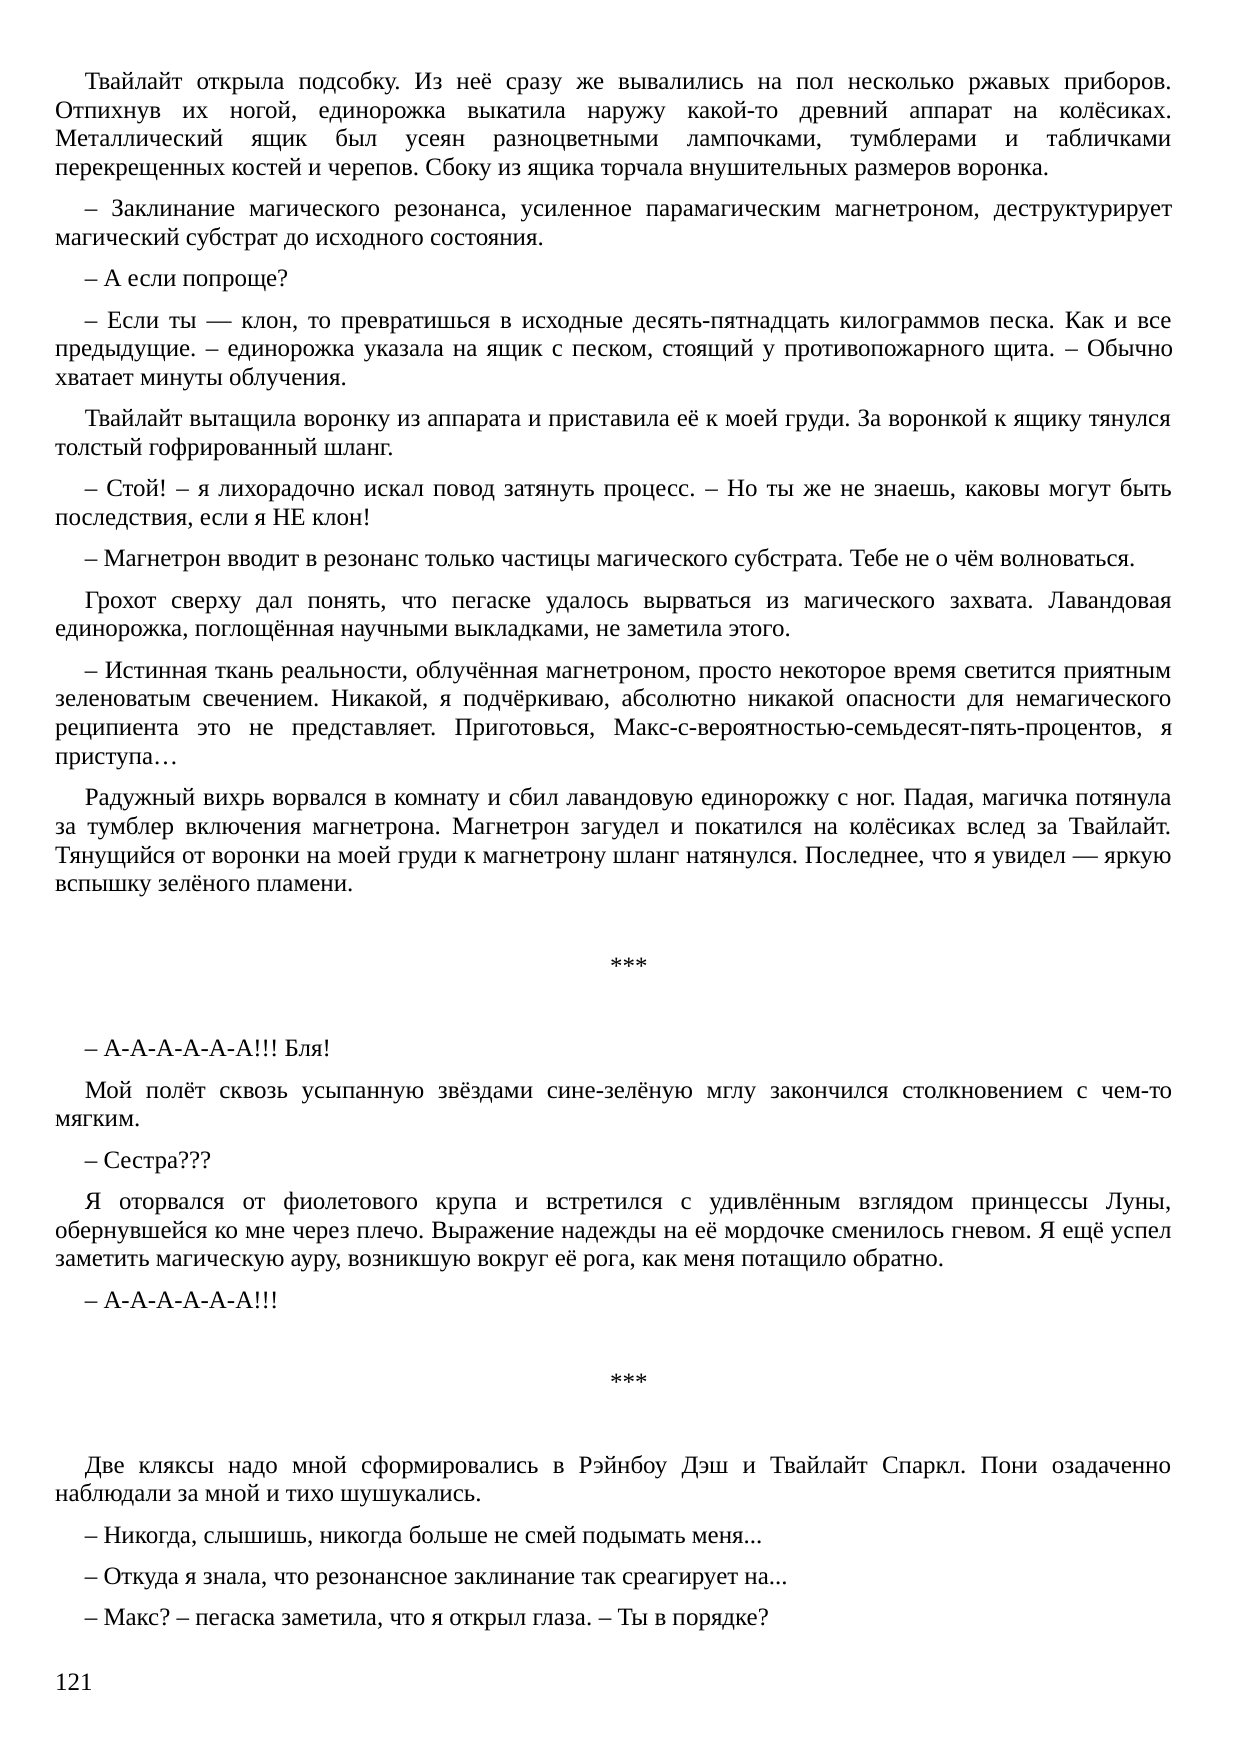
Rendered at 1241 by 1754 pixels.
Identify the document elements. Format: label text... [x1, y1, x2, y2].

text Две кляксы надо мной сформировались в Рэйнбоу Дэш и Твайлайт Спаркл. Пони озадаченно наблюдали за мной и тихо шушукались. [55, 1450, 1173, 1507]
text Мой полёт сквозь усыпанную звёздами сине-зелёную мглу закончился столкновением с чем-то мягким. [55, 1075, 1173, 1132]
text Твайлайт открыла подсобку. Из неё сразу же вывалились на пол несколько ржавых приборов. Отпихнув их ногой, единорожка выкатила наружу какой-то древний аппарат на колёсиках. Металлический ящик был усеян разноцветными лампочками, тумблерами и табличками перекрещенных костей и черепов. Сбоку из ящика торчала внушительных размеров воронка. [55, 66, 1173, 181]
text – А-А-А-А-А-А!!! Бля! [55, 1033, 1173, 1062]
text – Если ты — клон, то превратишься в исходные десять-пятнадцать килограммов песка. Как и все предыдущие. – единорожка указала на ящик с песком, стоящий у противопожарного щита. – Обычно хватает минуты облучения. [55, 305, 1173, 391]
text *** [55, 1367, 1173, 1396]
text – Откуда я знала, что резонансное заклинание так среагирует на... [55, 1561, 1173, 1590]
text *** [55, 951, 1173, 980]
text – Магнетрон вводит в резонанс только частицы магического субстрата. Тебе не о чём волноваться. [55, 543, 1173, 572]
text – Истинная ткань реальности, облучённая магнетроном, просто некоторое время светится приятным зеленоватым свечением. Никакой, я подчёркиваю, абсолютно никакой опасности для немагического реципиента это не представляет. Приготовься, Макс-с-вероятностью-семьдесят-пять-процентов, я приступа… [55, 655, 1173, 770]
text – А если попроще? [55, 263, 1173, 292]
text – А-А-А-А-А-А!!! [55, 1285, 1173, 1313]
text Грохот сверху дал понять, что пегаске удалось вырваться из магического захвата. Лавандовая единорожка, поглощённая научными выкладками, не заметила этого. [55, 585, 1173, 642]
text Твайлайт вытащила воронку из аппарата и приставила её к моей груди. За воронкой к ящику тянулся толстый гофрированный шланг. [55, 403, 1173, 461]
text – Заклинание магического резонанса, усиленное парамагическим магнетроном, деструктурирует магический субстрат до исходного состояния. [55, 193, 1173, 251]
text – Макс? – пегаска заметила, что я открыл глаза. – Ты в порядке? [55, 1602, 1173, 1631]
text – Сестра??? [55, 1145, 1173, 1173]
text – Никогда, слышишь, никогда больше не смей подымать меня... [55, 1520, 1173, 1548]
text – Стой! – я лихорадочно искал повод затянуть процесс. – Но ты же не знаешь, каковы могут быть последствия, если я НЕ клон! [55, 473, 1173, 531]
text Радужный вихрь ворвался в комнату и сбил лавандовую единорожку с ног. Падая, магичка потянула за тумблер включения магнетрона. Магнетрон загудел и покатился на колёсиках вслед за Твайлайт. Тянущийся от воронки на моей груди к магнетрону шланг натянулся. Последнее, что я увидел — яркую вспышку зелёного пламени. [55, 782, 1173, 897]
text Я оторвался от фиолетового крупа и встретился с удивлённым взглядом принцессы Луны, обернувшейся ко мне через плечо. Выражение надежды на её мордочке сменилось гневом. Я ещё успел заметить магическую ауру, возникшую вокруг её рога, как меня потащило обратно. [55, 1186, 1173, 1272]
